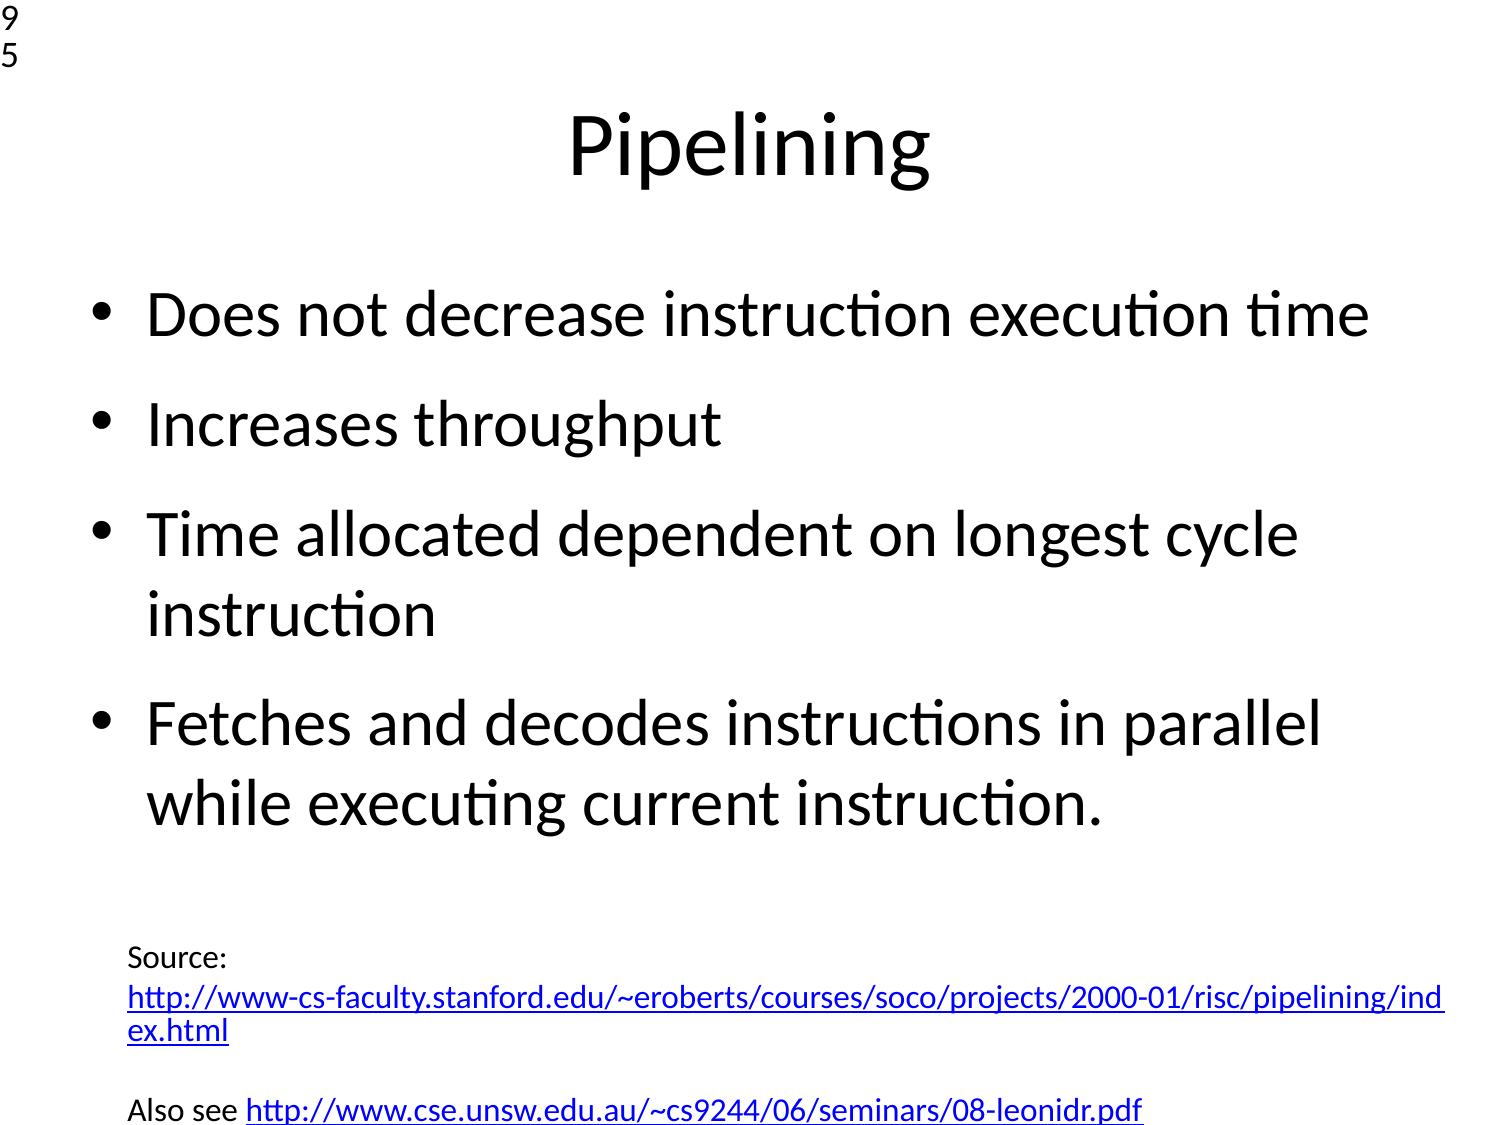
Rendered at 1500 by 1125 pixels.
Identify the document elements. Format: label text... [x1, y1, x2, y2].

title Pipelining [75, 45, 1425, 233]
list Does not decrease instruction execution time Increases throughput Time allocated dependent on longest cycle instruction Fetches and decodes instructions in parallel while executing current instruction. [75, 262, 1425, 1005]
text_box Source: http://www-cs-faculty.stanford.edu/~eroberts/courses/soco/projects/2000-01/risc/pipelining/index.html Also see http://www.cse.unsw.edu.au/~cs9244/06/seminars/08-leonidr.pdf [112, 928, 1463, 1103]
